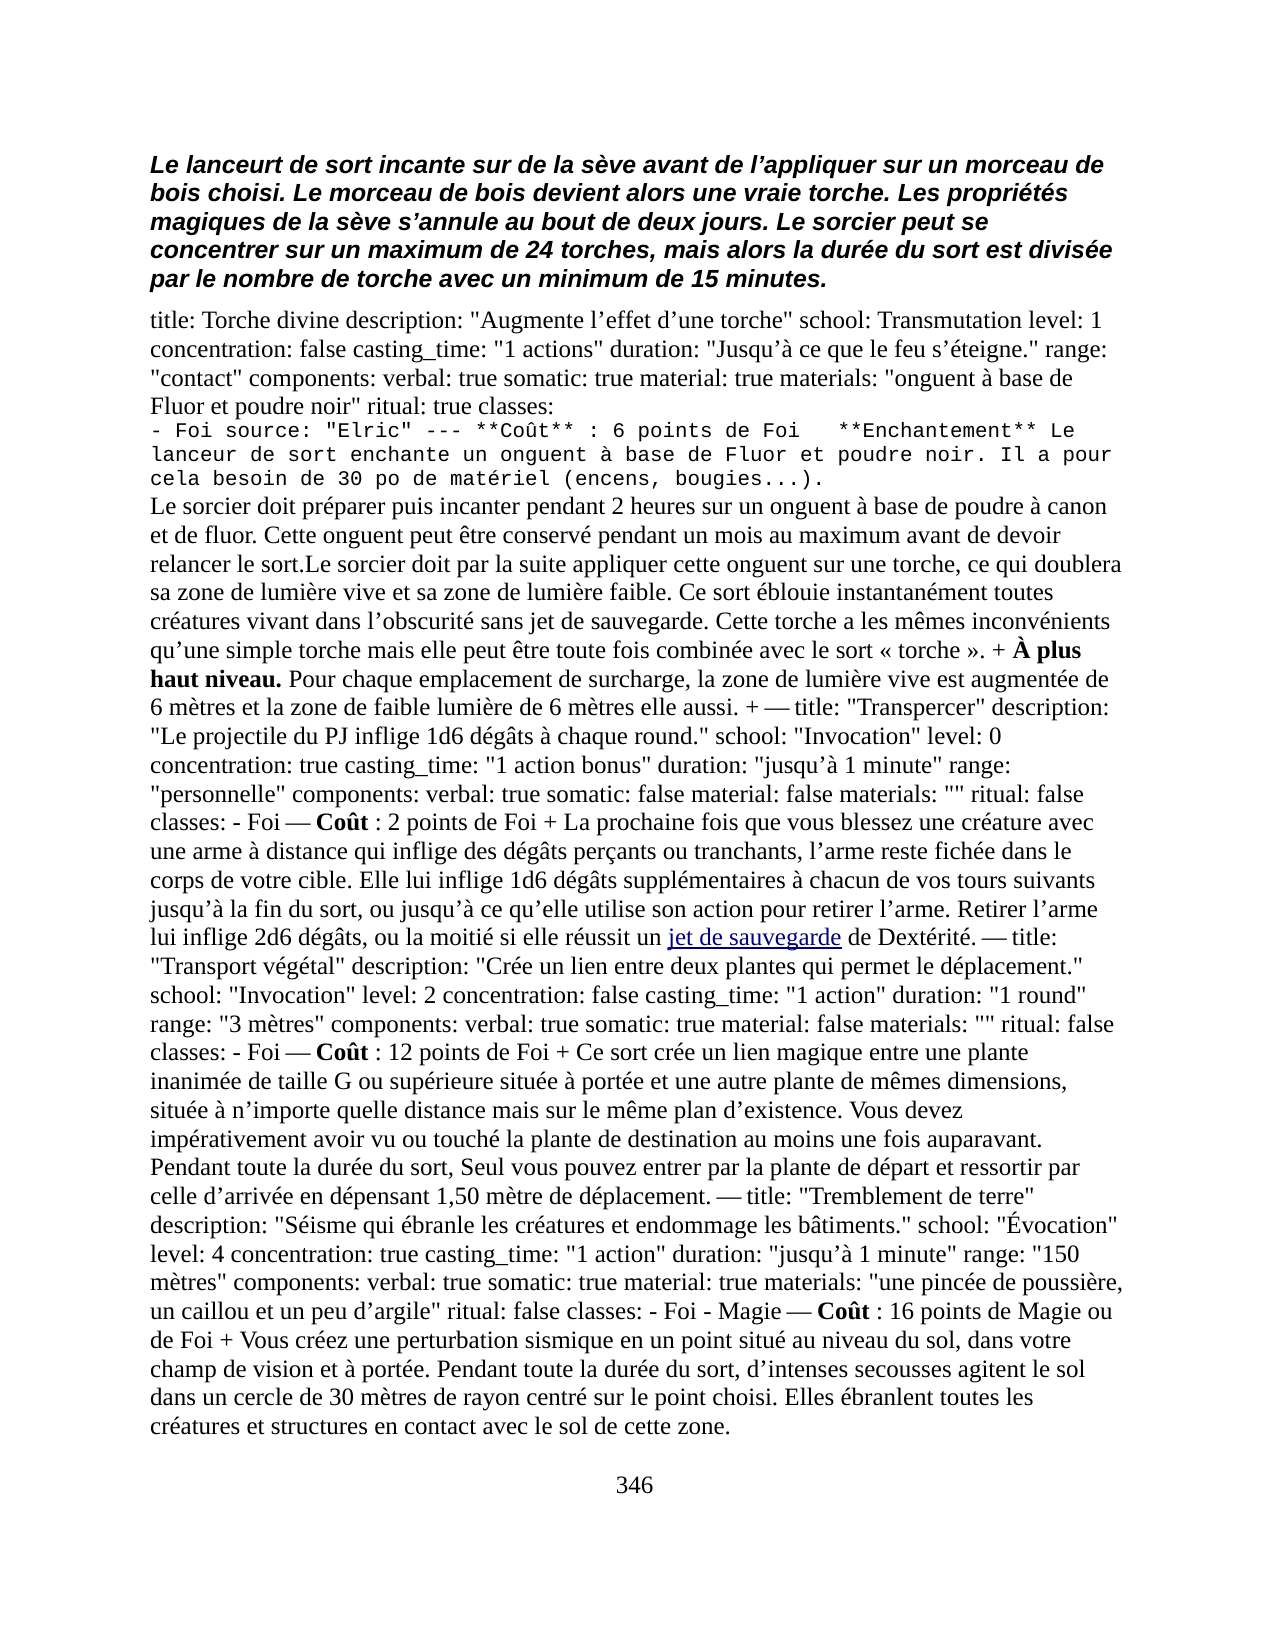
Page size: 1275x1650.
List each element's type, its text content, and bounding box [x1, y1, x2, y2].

text Le sorcier doit préparer puis incanter pendant 2 heures sur un onguent à base de poudre à canon et de fluor. Cette onguent peut être conservé pendant un mois au maximum avant de devoir relancer le sort.Le sorcier doit par la suite appliquer cette onguent sur une torche, ce qui doublera sa zone de lumière vive et sa zone de lumière faible. Ce sort éblouie instantanément toutes créatures vivant dans l’obscurité sans jet de sauvegarde. Cette torche a les mêmes inconvénients qu’une simple torche mais elle peut être toute fois combinée avec le sort « torche ». + À plus haut niveau. Pour chaque emplacement de surcharge, la zone de lumière vive est augmentée de 6 mètres et la zone de faible lumière de 6 mètres elle aussi. + — title: "Transpercer" description: "Le projectile du PJ inflige 1d6 dégâts à chaque round." school: "Invocation" level: 0 concentration: true casting_time: "1 action bonus" duration: "jusqu’à 1 minute" range: "personnelle" components: verbal: true somatic: false material: false materials: "" ritual: false classes: - Foi — Coût : 2 points de Foi + La prochaine fois que vous blessez une créature avec une arme à distance qui inflige des dégâts perçants ou tranchants, l’arme reste fichée dans le corps de votre cible. Elle lui inflige 1d6 dégâts supplémentaires à chacun de vos tours suivants jusqu’à la fin du sort, ou jusqu’à ce qu’elle utilise son action pour retirer l’arme. Retirer l’arme lui inflige 2d6 dégâts, ou la moitié si elle réussit un jet de sauvegarde de Dextérité. — title: "Transport végétal" description: "Crée un lien entre deux plantes qui permet le déplacement." school: "Invocation" level: 2 concentration: false casting_time: "1 action" duration: "1 round" range: "3 mètres" components: verbal: true somatic: true material: false materials: "" ritual: false classes: - Foi — Coût : 12 points de Foi + Ce sort crée un lien magique entre une plante inanimée de taille G ou supérieure située à portée et une autre plante de mêmes dimensions, située à n’importe quelle distance mais sur le même plan d’existence. Vous devez impérativement avoir vu ou touché la plante de destination au moins une fois auparavant. Pendant toute la durée du sort, Seul vous pouvez entrer par la plante de départ et ressortir par celle d’arrivée en dépensant 1,50 mètre de déplacement. — title: "Tremblement de terre" description: "Séisme qui ébranle les créatures et endommage les bâtiments." school: "Évocation" level: 4 concentration: true casting_time: "1 action" duration: "jusqu’à 1 minute" range: "150 mètres" components: verbal: true somatic: true material: true materials: "une pincée de poussière, un caillou et un peu d’argile" ritual: false classes: - Foi - Magie — Coût : 16 points de Magie ou de Foi + Vous créez une perturbation sismique en un point situé au niveau du sol, dans votre champ de vision et à portée. Pendant toute la durée du sort, d’intenses secousses agitent le sol dans un cercle de 30 mètres de rayon centré sur le point choisi. Elles ébranlent toutes les créatures et structures en contact avec le sol de cette zone. [150, 491, 1125, 1440]
text title: Torche divine description: "Augmente l’effet d’une torche" school: Transmutation level: 1 concentration: false casting_time: "1 actions" duration: "Jusqu’à ce que le feu s’éteigne." range: "contact" components: verbal: true somatic: true material: true materials: "onguent à base de Fluor et poudre noir" ritual: true classes: [150, 305, 1125, 420]
text - Foi source: "Elric" --- **Coût** : 6 points de Foi **Enchantement** Le lanceur de sort enchante un onguent à base de Fluor et poudre noir. Il a pour cela besoin de 30 po de matériel (encens, bougies...). [150, 420, 1125, 491]
subtitle Le lanceurt de sort incante sur de la sève avant de l’appliquer sur un morceau de bois choisi. Le morceau de bois devient alors une vraie torche. Les propriétés magiques de la sève s’annule au bout de deux jours. Le sorcier peut se concentrer sur un maximum de 24 torches, mais alors la durée du sort est divisée par le nombre de torche avec un minimum de 15 minutes. [150, 150, 1125, 293]
